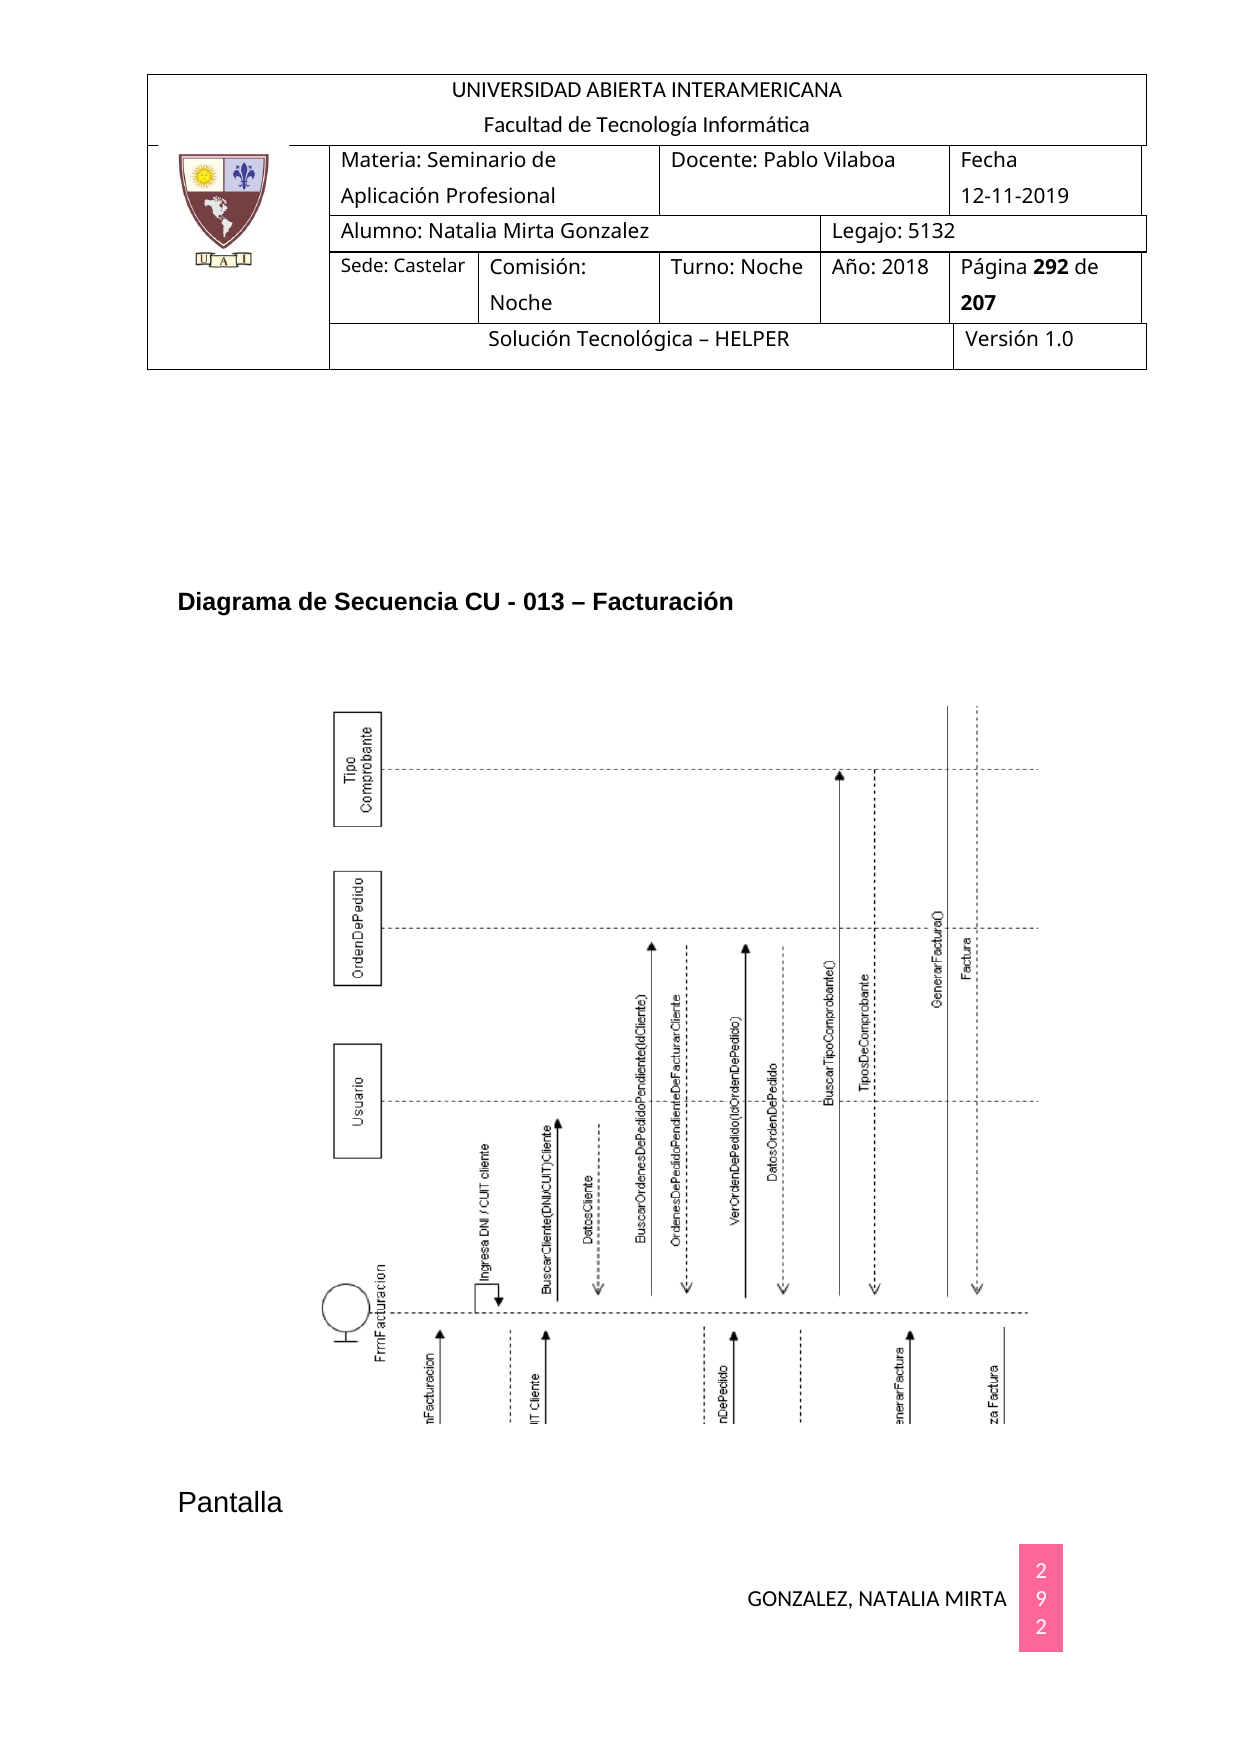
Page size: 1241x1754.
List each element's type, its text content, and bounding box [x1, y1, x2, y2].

text Pantalla [177, 1485, 1063, 1518]
subtitle Diagrama de Secuencia CU - 013 – Facturación [177, 587, 1063, 616]
